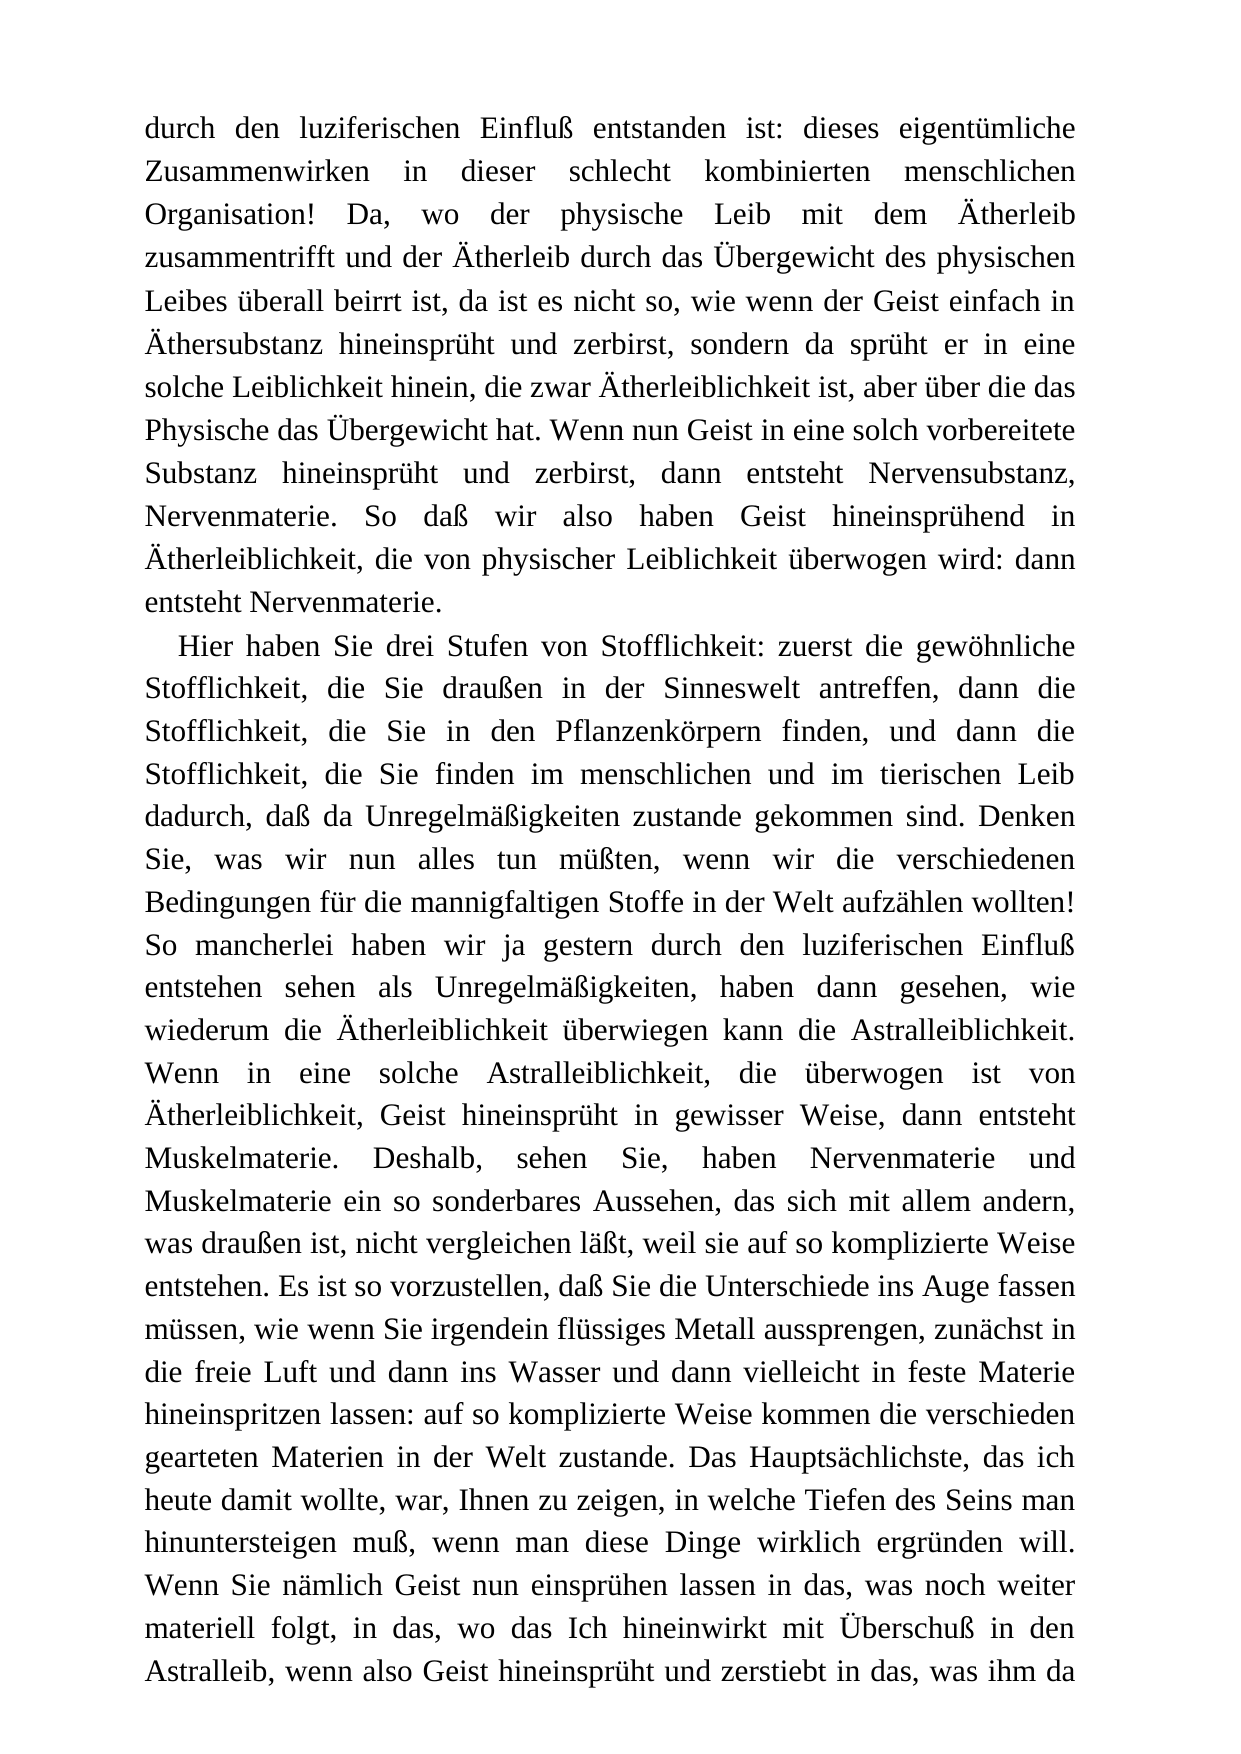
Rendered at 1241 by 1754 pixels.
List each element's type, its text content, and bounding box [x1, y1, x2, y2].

text durch den luziferischen Einfluß entstanden ist: dieses eigentümliche Zusammenwirken in dieser schlecht kombinierten menschlichen Organisation! Da, wo der physische Leib mit dem Ätherleib zusammentrifft und der Ätherleib durch das Übergewicht des physischen Leibes überall beirrt ist, da ist es nicht so, wie wenn der Geist einfach in Äthersubstanz hineinsprüht und zerbirst, sondern da sprüht er in eine solche Leiblichkeit hinein, die zwar Ätherleiblichkeit ist, aber über die das Physische das Übergewicht hat. Wenn nun Geist in eine solch vorbereitete Substanz hineinsprüht und zerbirst, dann entsteht Nervensubstanz, Nervenmaterie. So daß wir also haben Geist hineinsprühend in Ätherleiblichkeit, die von physischer Leiblichkeit überwogen wird: dann entsteht Nervenmaterie. [144, 109, 1076, 619]
text Hier haben Sie drei Stufen von Stofflichkeit: zuerst die gewöhnliche Stofflichkeit, die Sie draußen in der Sinneswelt antreffen, dann die Stofflichkeit, die Sie in den Pflanzenkörpern finden, und dann die Stofflichkeit, die Sie finden im menschlichen und im tierischen Leib dadurch, daß da Unregelmäßigkeiten zustande gekommen sind. Denken Sie, was wir nun alles tun müßten, wenn wir die verschiedenen Bedingungen für die mannigfaltigen Stoffe in der Welt aufzählen wollten! So mancherlei haben wir ja gestern durch den luziferischen Einfluß entstehen sehen als Unregelmäßigkeiten, haben dann gesehen, wie wiederum die Ätherleiblichkeit überwiegen kann die Astralleiblichkeit. Wenn in eine solche Astralleiblichkeit, die überwogen ist von Ätherleiblichkeit, Geist hineinsprüht in gewisser Weise, dann entsteht Muskelmaterie. Deshalb, sehen Sie, haben Nervenmaterie und Muskelmaterie ein so sonderbares Aussehen, das sich mit allem andern, was draußen ist, nicht vergleichen läßt, weil sie auf so komplizierte Weise entstehen. Es ist so vorzustellen, daß Sie die Unterschiede ins Auge fassen müssen, wie wenn Sie irgendein flüssiges Metall aussprengen, zunächst in die freie Luft und dann ins Wasser und dann vielleicht in feste Materie hineinspritzen lassen: auf so komplizierte Weise kommen die verschieden gearteten Materien in der Welt zustande. Das Hauptsächlichste, das ich heute damit wollte, war, Ihnen zu zeigen, in welche Tiefen des Seins man hinuntersteigen muß, wenn man diese Dinge wirklich ergründen will. Wenn Sie nämlich Geist nun einsprühen lassen in das, was noch weiter materiell folgt, in das, wo das Ich hineinwirkt mit Überschuß in den Astralleib, wenn also Geist hineinsprüht und zerstiebt in das, was ihm da [144, 627, 1076, 1688]
